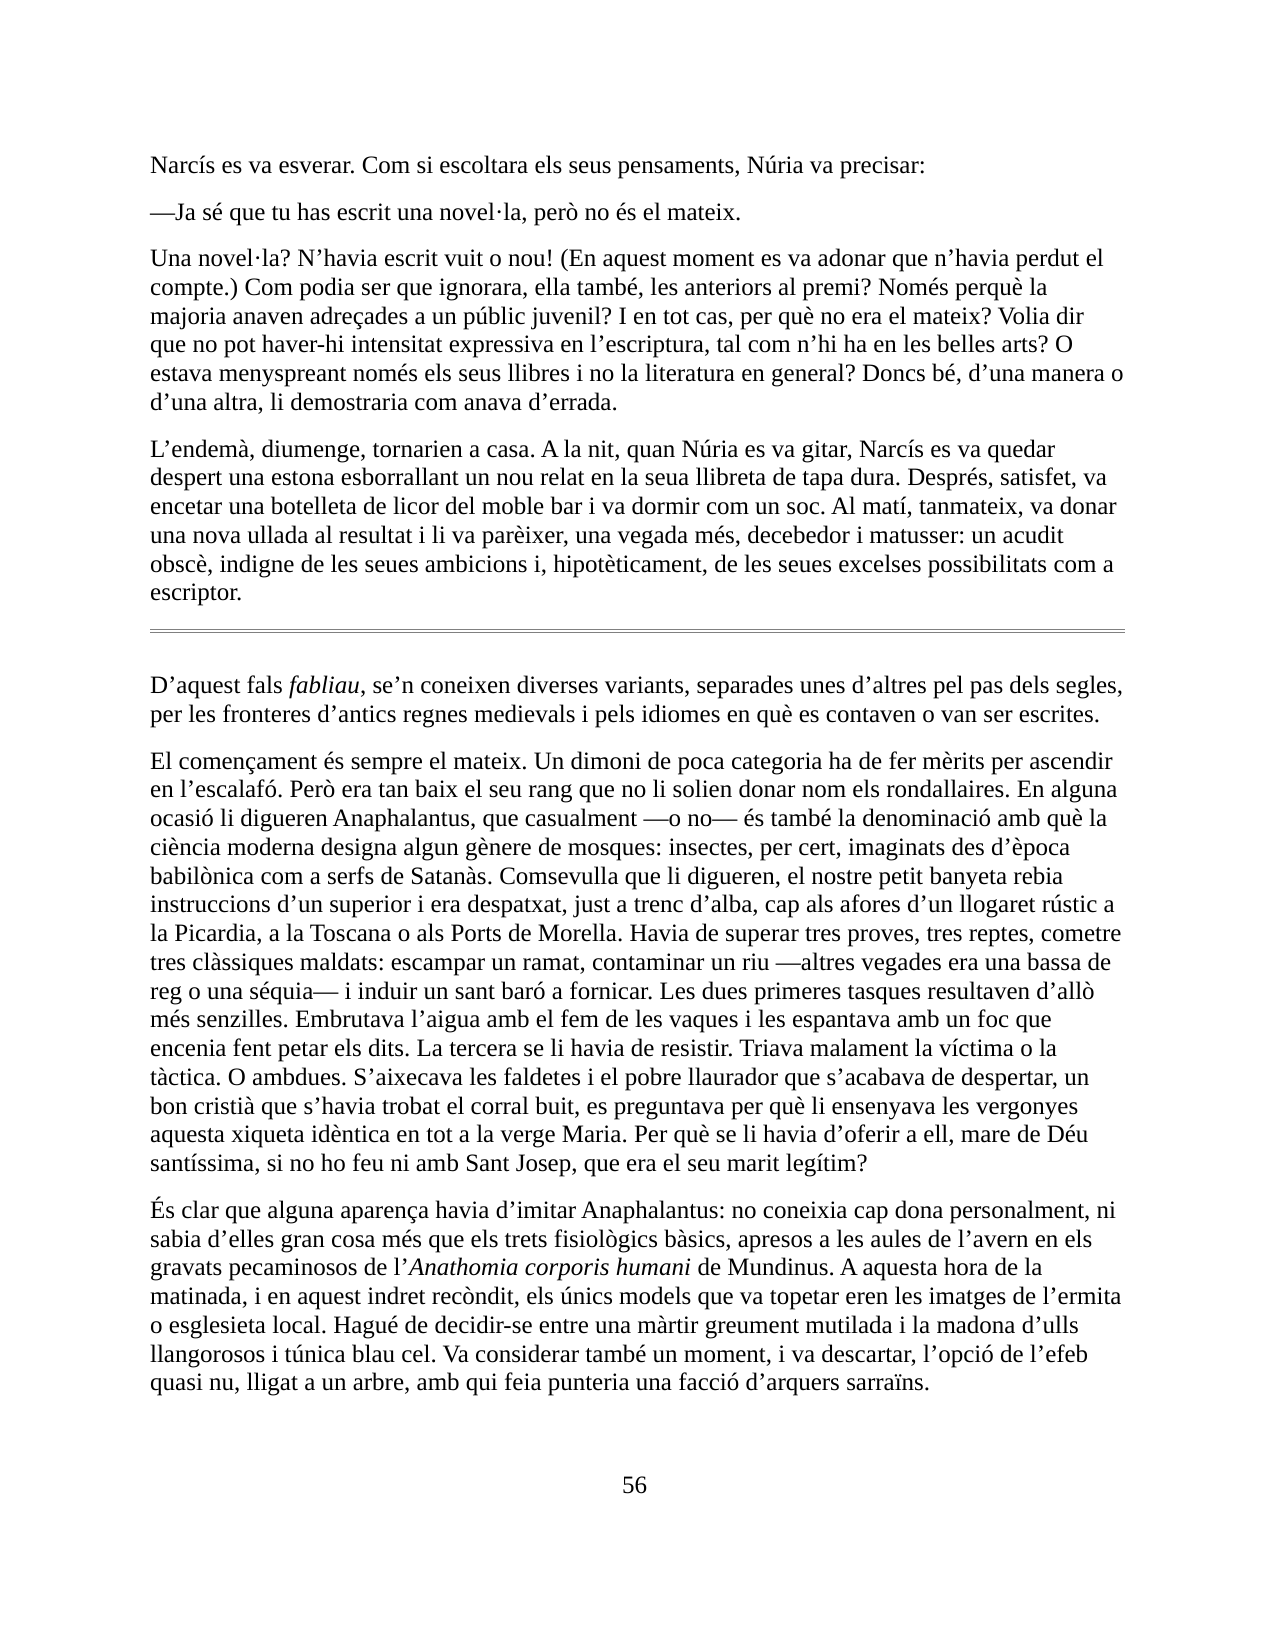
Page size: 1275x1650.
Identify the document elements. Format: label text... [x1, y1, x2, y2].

text —Ja sé que tu has escrit una novel·la, però no és el mateix. [150, 197, 1125, 225]
text És clar que alguna aparença havia d’imitar Anaphalantus: no coneixia cap dona personalment, ni sabia d’elles gran cosa més que els trets fisiològics bàsics, apresos a les aules de l’avern en els gravats pecaminosos de l’Anathomia corporis humani de Mundinus. A aquesta hora de la matinada, i en aquest indret recòndit, els únics models que va topetar eren les imatges de l’ermita o esglesieta local. Hagué de decidir-se entre una màrtir greument mutilada i la madona d’ulls llangorosos i túnica blau cel. Va considerar també un moment, i va descartar, l’opció de l’efeb quasi nu, lligat a un arbre, amb qui feia punteria una facció d’arquers sarraïns. [150, 1195, 1125, 1396]
text D’aquest fals fabliau, se’n coneixen diverses variants, separades unes d’altres pel pas dels segles, per les fronteres d’antics regnes medievals i pels idiomes en què es contaven o van ser escrites. [150, 670, 1125, 728]
text L’endemà, diumenge, tornarien a casa. A la nit, quan Núria es va gitar, Narcís es va quedar despert una estona esborrallant un nou relat en la seua llibreta de tapa dura. Després, satisfet, va encetar una botelleta de licor del moble bar i va dormir com un soc. Al matí, tanmateix, va donar una nova ullada al resultat i li va parèixer, una vegada més, decebedor i matusser: un acudit obscè, indigne de les seues ambicions i, hipotèticament, de les seues excelses possibilitats com a escriptor. [150, 434, 1125, 606]
text Narcís es va esverar. Com si escoltara els seus pensaments, Núria va precisar: [150, 150, 1125, 179]
text Una novel·la? N’havia escrit vuit o nou! (En aquest moment es va adonar que n’havia perdut el compte.) Com podia ser que ignorara, ella també, les anteriors al premi? Només perquè la majoria anaven adreçades a un públic juvenil? I en tot cas, per què no era el mateix? Volia dir que no pot haver-hi intensitat expressiva en l’escriptura, tal com n’hi ha en les belles arts? O estava menyspreant només els seus llibres i no la literatura en general? Doncs bé, d’una manera o d’una altra, li demostraria com anava d’errada. [150, 243, 1125, 416]
text El començament és sempre el mateix. Un dimoni de poca categoria ha de fer mèrits per ascendir en l’escalafó. Però era tan baix el seu rang que no li solien donar nom els rondallaires. En alguna ocasió li digueren Anaphalantus, que casualment —o no— és també la denominació amb què la ciència moderna designa algun gènere de mosques: insectes, per cert, imaginats des d’època babilònica com a serfs de Satanàs. Comsevulla que li digueren, el nostre petit banyeta rebia instruccions d’un superior i era despatxat, just a trenc d’alba, cap als afores d’un llogaret rústic a la Picardia, a la Toscana o als Ports de Morella. Havia de superar tres proves, tres reptes, cometre tres clàssiques maldats: escampar un ramat, contaminar un riu —altres vegades era una bassa de reg o una séquia— i induir un sant baró a fornicar. Les dues primeres tasques resultaven d’allò més senzilles. Embrutava l’aigua amb el fem de les vaques i les espantava amb un foc que encenia fent petar els dits. La tercera se li havia de resistir. Triava malament la víctima o la tàctica. O ambdues. S’aixecava les faldetes i el pobre llaurador que s’acabava de despertar, un bon cristià que s’havia trobat el corral buit, es preguntava per què li ensenyava les vergonyes aquesta xiqueta idèntica en tot a la verge Maria. Per què se li havia d’oferir a ell, mare de Déu santíssima, si no ho feu ni amb Sant Josep, que era el seu marit legítim? [150, 746, 1125, 1177]
